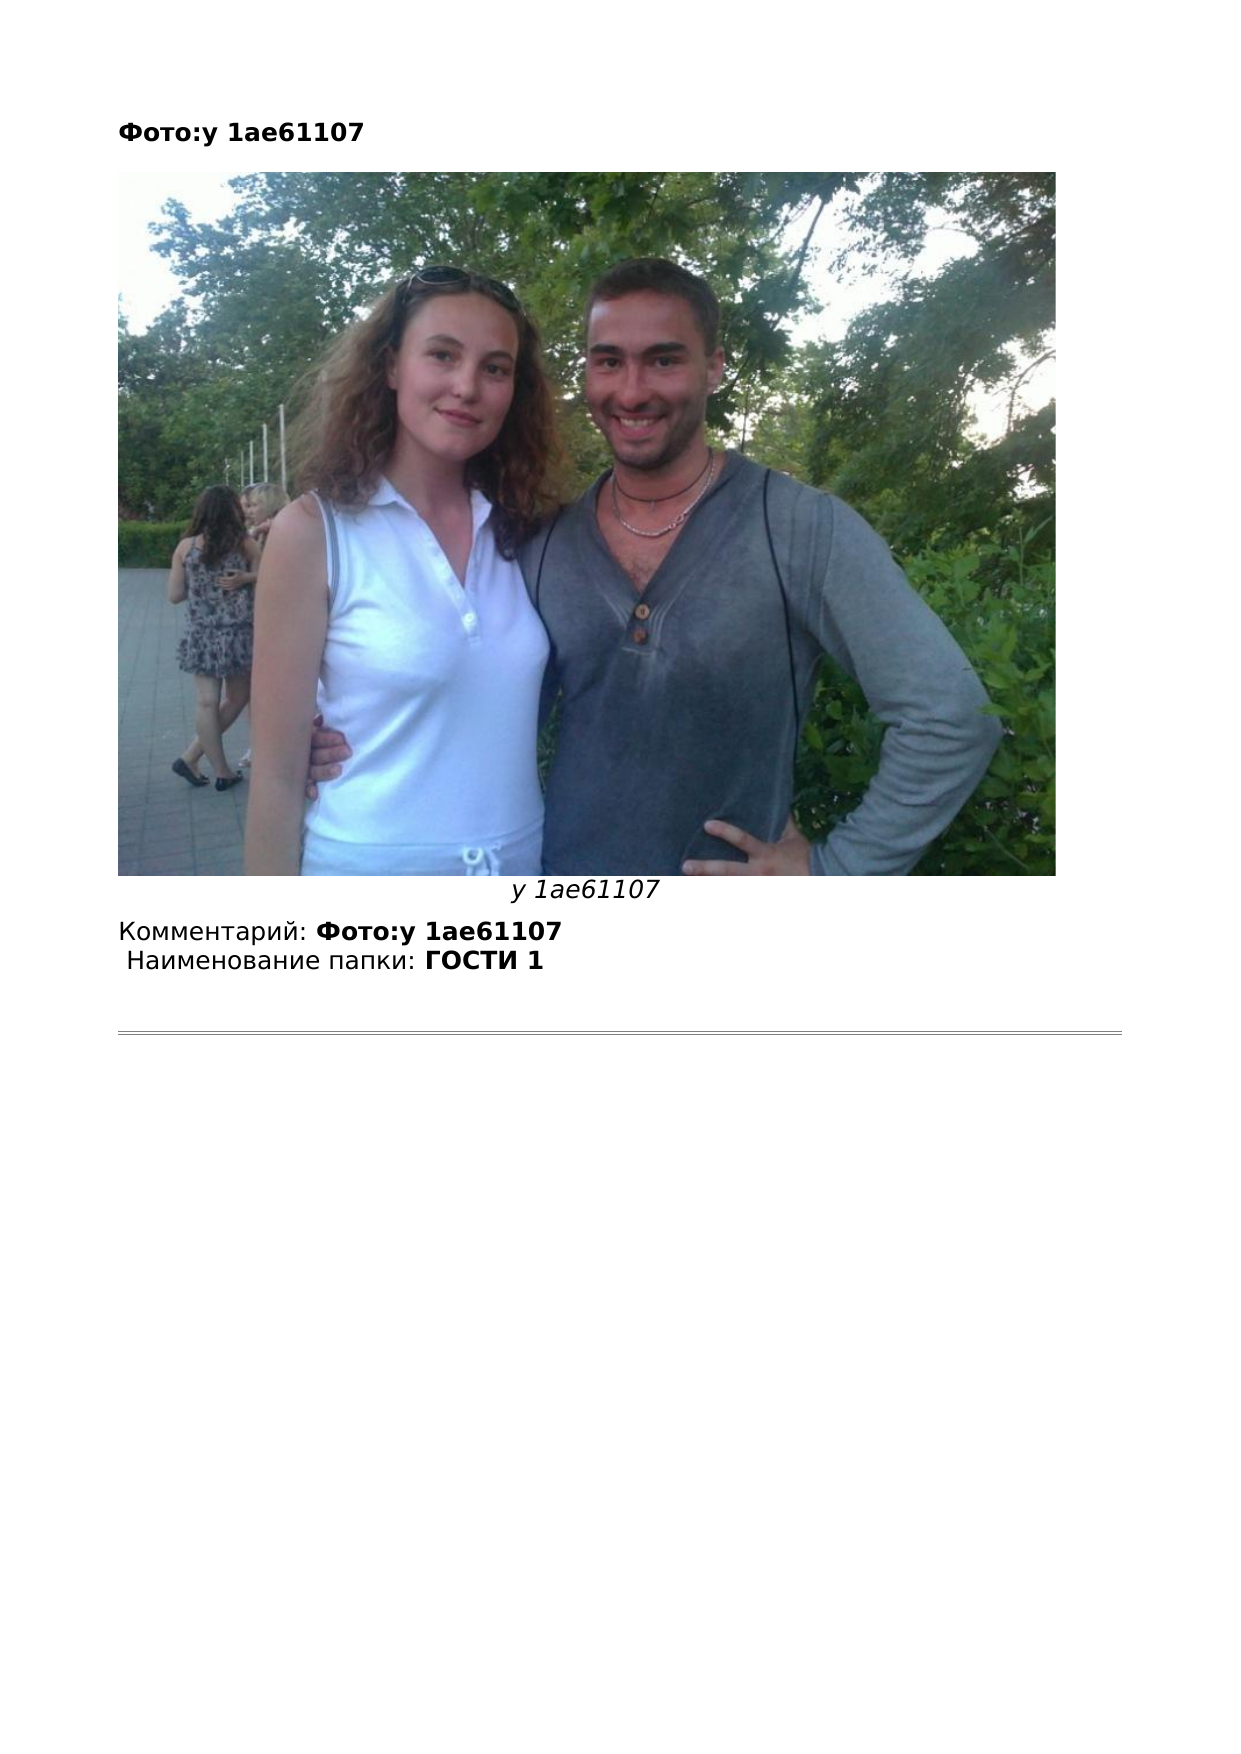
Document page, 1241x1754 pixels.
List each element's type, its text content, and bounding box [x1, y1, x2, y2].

subtitle Фото:y 1ae61107 [118, 118, 1122, 147]
text y 1ae61107 [118, 876, 1056, 904]
text Комментарий: Фото:y 1ae61107 Наименование папки: ГОСТИ 1 [118, 917, 1122, 1004]
picture [118, 172, 1056, 876]
